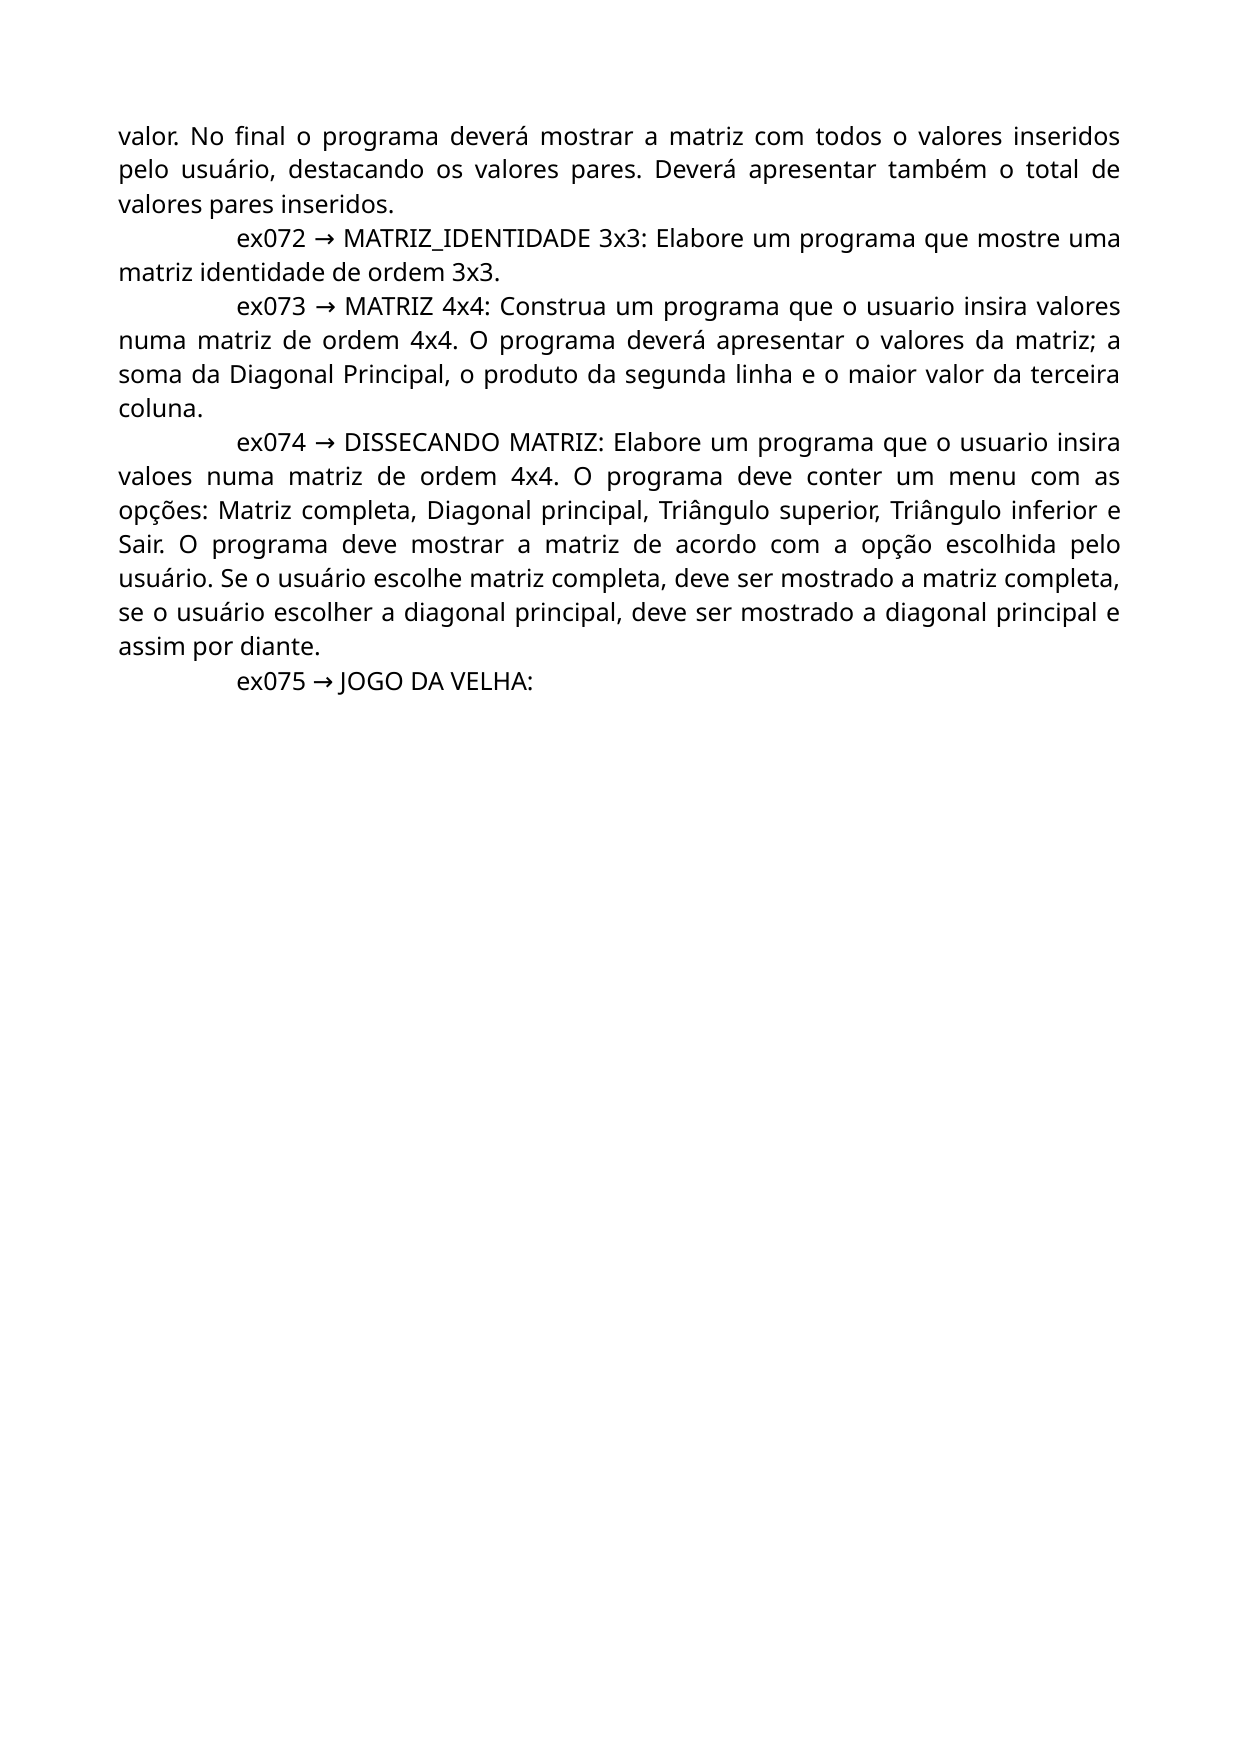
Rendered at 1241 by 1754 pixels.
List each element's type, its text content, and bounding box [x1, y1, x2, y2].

text ex072 → MATRIZ_IDENTIDADE 3x3: Elabore um programa que mostre uma matriz identidade de ordem 3x3. [118, 220, 1122, 288]
text valor. No final o programa deverá mostrar a matriz com todos o valores inseridos pelo usuário, destacando os valores pares. Deverá apresentar também o total de valores pares inseridos. [118, 118, 1122, 220]
text ex075 → JOGO DA VELHA: [118, 663, 1122, 697]
text ex074 → DISSECANDO MATRIZ: Elabore um programa que o usuario insira valoes numa matriz de ordem 4x4. O programa deve conter um menu com as opções: Matriz completa, Diagonal principal, Triângulo superior, Triângulo inferior e Sair. O programa deve mostrar a matriz de acordo com a opção escolhida pelo usuário. Se o usuário escolhe matriz completa, deve ser mostrado a matriz completa, se o usuário escolher a diagonal principal, deve ser mostrado a diagonal principal e assim por diante. [118, 425, 1122, 663]
text ex073 → MATRIZ 4x4: Construa um programa que o usuario insira valores numa matriz de ordem 4x4. O programa deverá apresentar o valores da matriz; a soma da Diagonal Principal, o produto da segunda linha e o maior valor da terceira coluna. [118, 288, 1122, 425]
